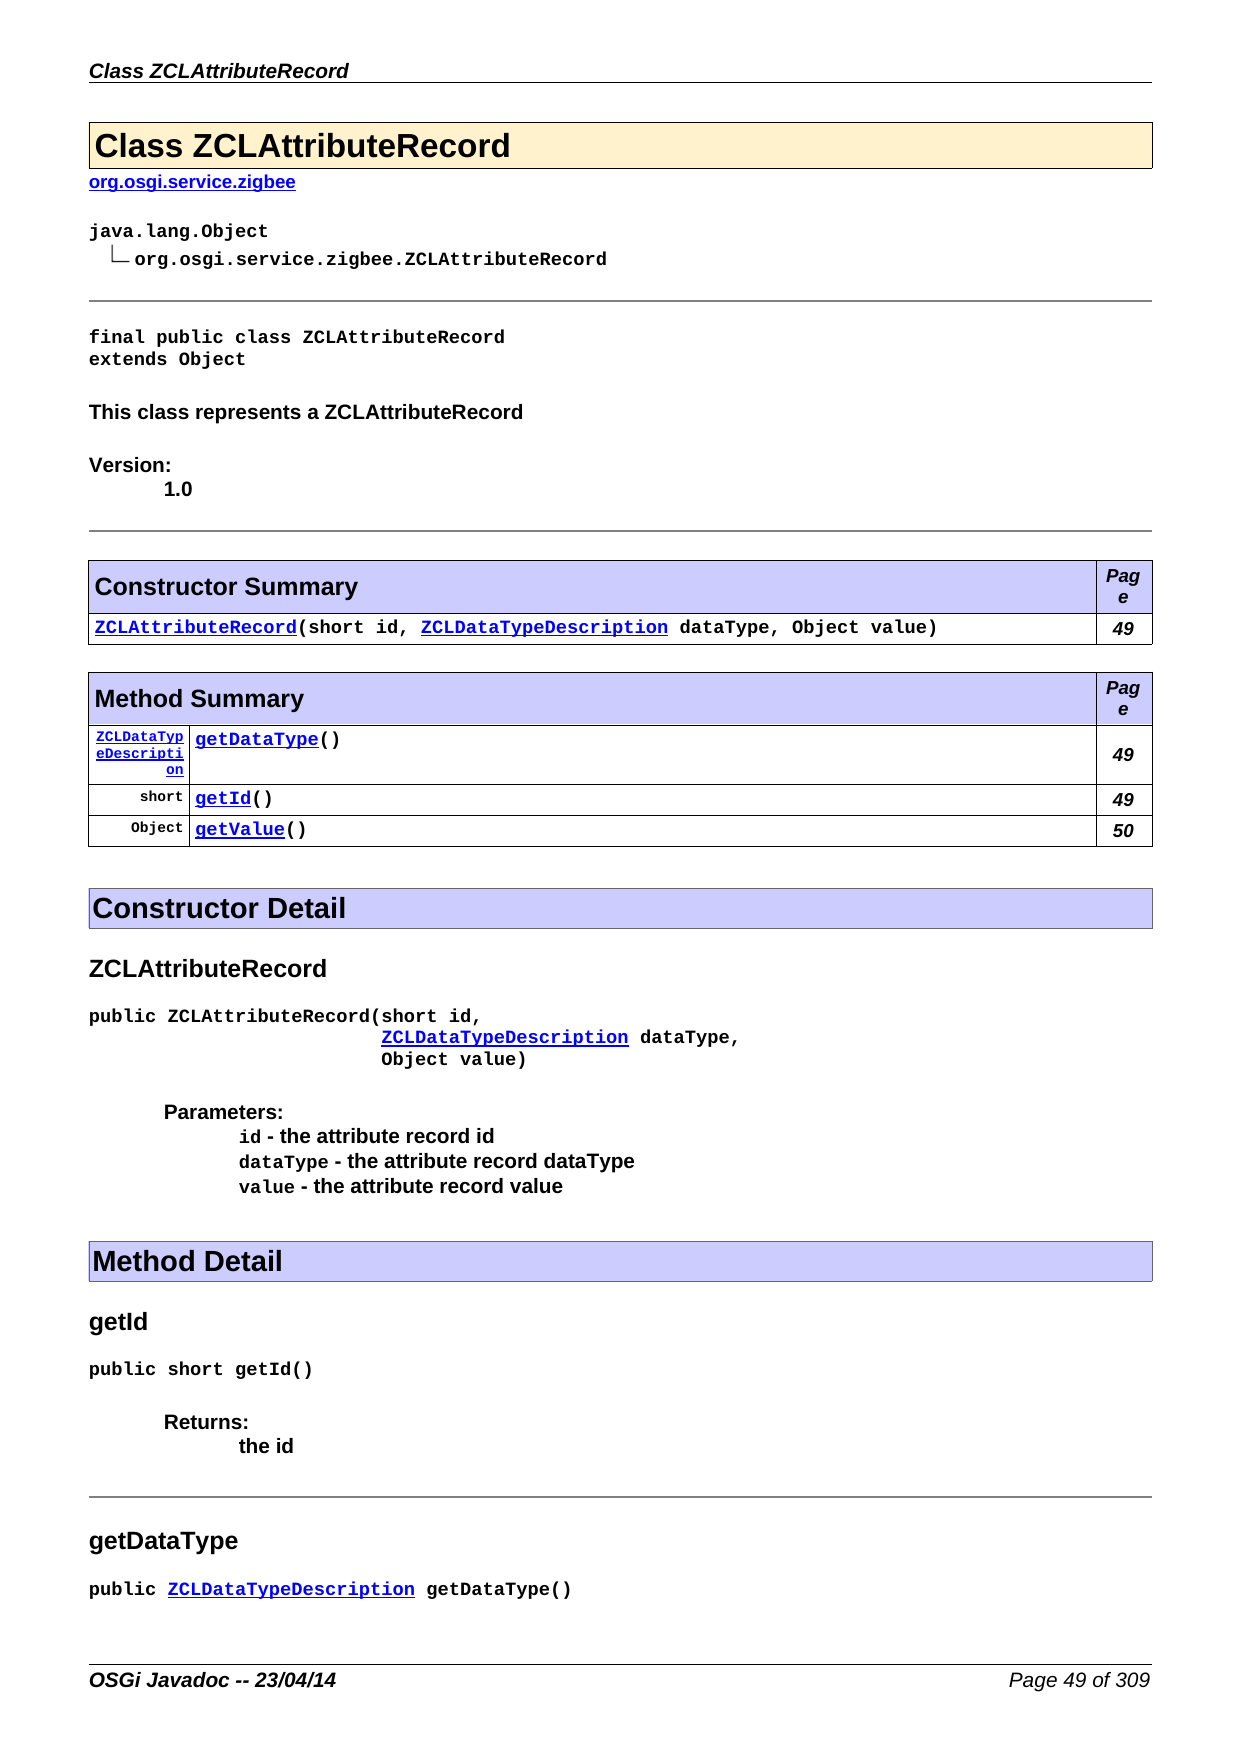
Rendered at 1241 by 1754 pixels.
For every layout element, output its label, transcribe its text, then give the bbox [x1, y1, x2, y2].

picture [111, 243, 135, 266]
text final public class ZCLAttributeRecord [88, 328, 1152, 349]
table_cell ZCLDataTypeDescription [89, 726, 189, 784]
text extends Object [88, 349, 1152, 371]
text 1.0 [163, 477, 1152, 501]
subtitle getId [88, 1307, 1152, 1336]
table_header Page [1097, 561, 1152, 613]
text the id [238, 1434, 1152, 1458]
text java.lang.Object [88, 222, 1152, 243]
subtitle getDataType [88, 1526, 1152, 1555]
table_cell Object [89, 816, 189, 846]
text public ZCLDataTypeDescription getDataType() [88, 1579, 1152, 1601]
subtitle Class ZCLAttributeRecord [90, 123, 1152, 168]
table_header Method Summary [89, 673, 1096, 724]
text Version: [88, 453, 1152, 477]
table_cell getValue() [190, 816, 1096, 846]
table_cell 50 [1097, 785, 1152, 815]
table_header Constructor Summary [89, 561, 1096, 613]
subtitle Constructor Detail [90, 889, 1152, 928]
table_cell ZCLAttributeRecord(short id, ZCLDataTypeDescription dataType, Object value) [89, 614, 1096, 644]
table_cell short [89, 785, 189, 815]
text public short getId() [88, 1360, 1152, 1381]
text org.osgi.service.zigbee [88, 171, 1152, 193]
table_cell 50 [1097, 614, 1152, 644]
text Parameters: [163, 1100, 1152, 1124]
text value - the attribute record value [238, 1174, 1152, 1199]
text Returns: [163, 1410, 1152, 1434]
table_cell getId() [190, 785, 1096, 815]
table_cell 50 [1097, 726, 1152, 784]
text dataType - the attribute record dataType [238, 1149, 1152, 1174]
text id - the attribute record id [238, 1124, 1152, 1149]
text org.osgi.service.zigbee.ZCLAttributeRecord [88, 243, 1152, 271]
table_cell getDataType() [190, 726, 1096, 784]
text This class represents a ZCLAttributeRecord [88, 400, 1152, 424]
subtitle ZCLAttributeRecord [88, 954, 1152, 983]
subtitle Method Detail [90, 1242, 1152, 1281]
table_header Page [1097, 673, 1152, 724]
text public ZCLAttributeRecord(short id, ZCLDataTypeDescription dataType, Object value) [88, 1007, 1152, 1071]
table_cell 51 [1097, 816, 1152, 846]
